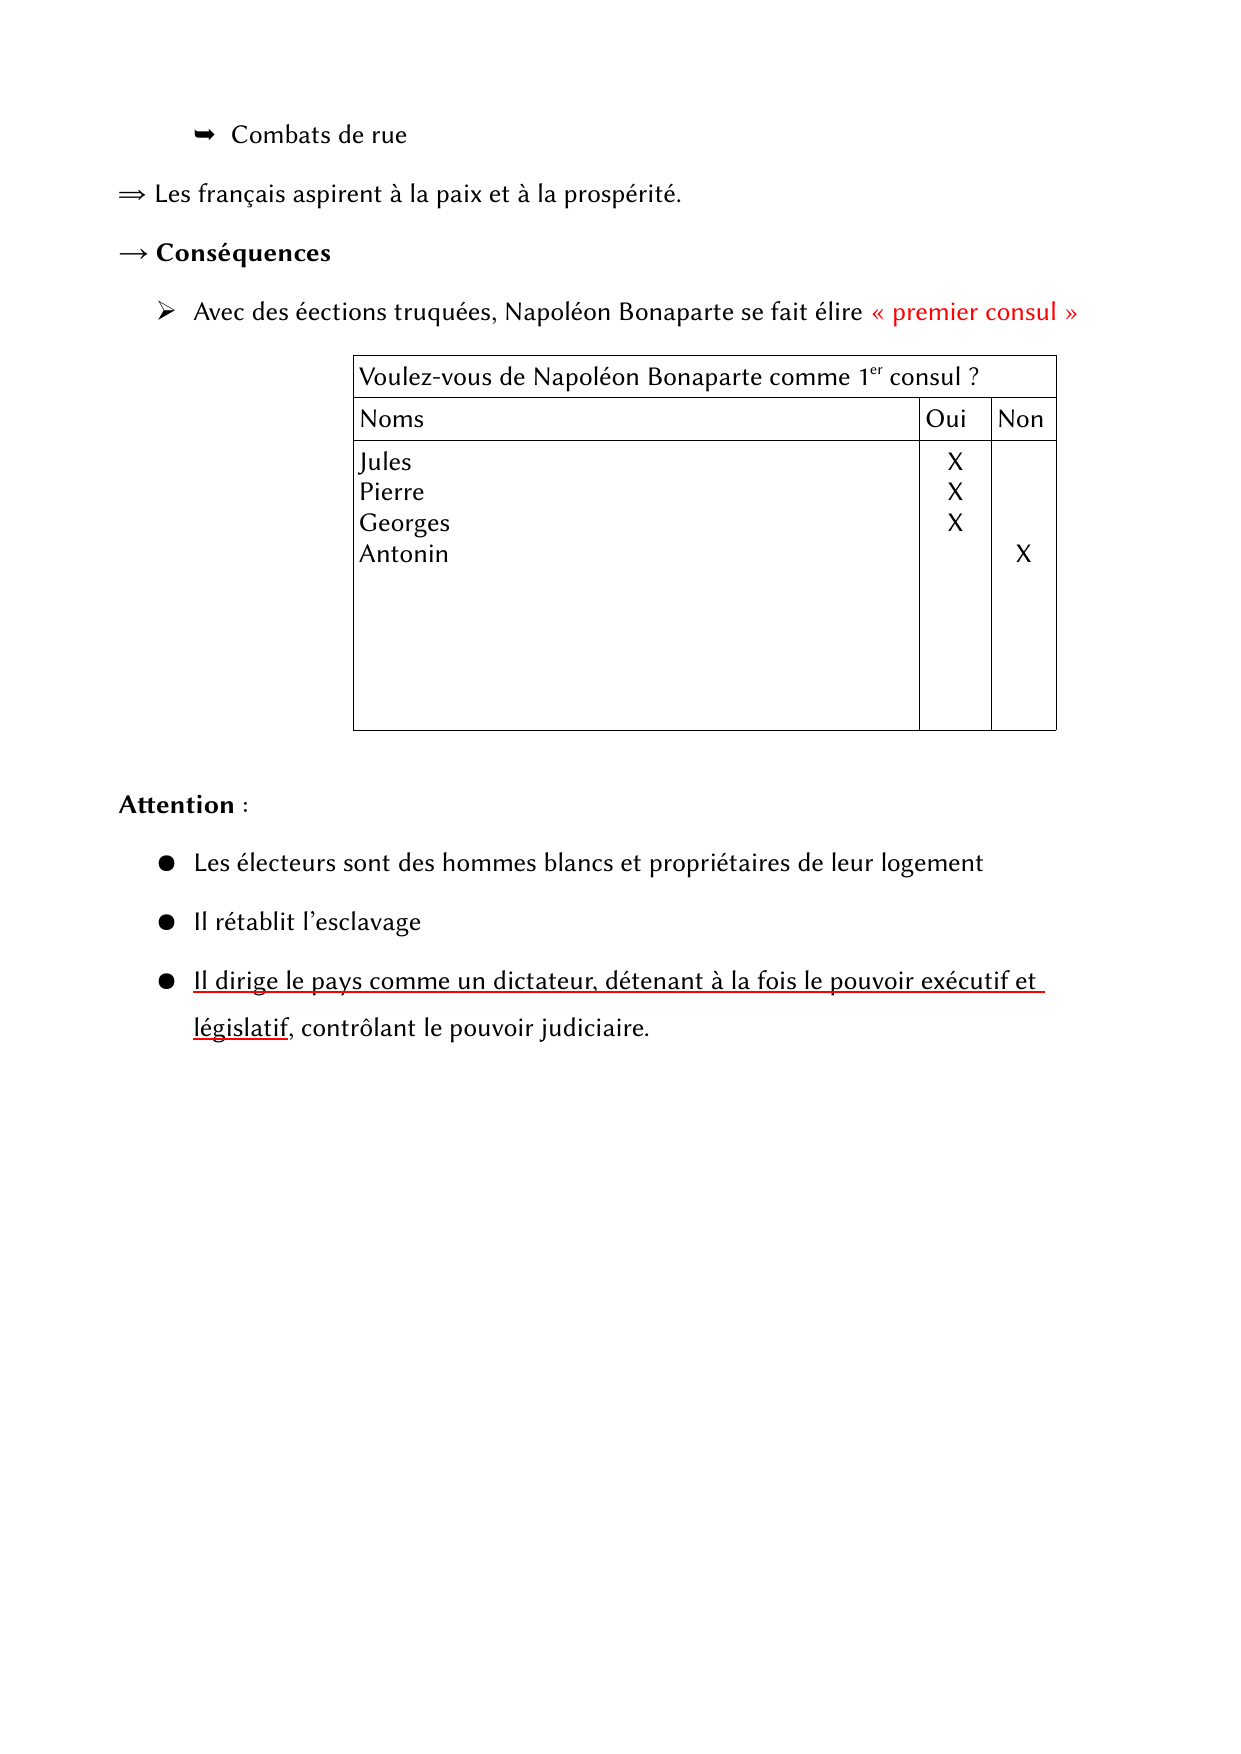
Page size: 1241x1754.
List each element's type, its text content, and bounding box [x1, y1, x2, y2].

list Il dirige le pays comme un dictateur, détenant à la fois le pouvoir exécutif et législatif, contrôlant le pouvoir judiciaire. [156, 965, 1122, 1043]
table_cell X [992, 441, 1056, 730]
table_cell Jules Pierre Georges Antonin [354, 441, 919, 730]
text Attention : [118, 789, 1122, 820]
table_header Voulez-vous de Napoléon Bonaparte comme 1er consul ? [354, 356, 1056, 397]
list Combats de rue [193, 118, 1122, 150]
table_cell Oui [920, 398, 991, 440]
table_cell X X X [920, 441, 991, 730]
table_cell Noms [354, 398, 919, 440]
table_cell Non [992, 398, 1056, 440]
text ⇒ Les français aspirent à la paix et à la prospérité. [118, 178, 1122, 209]
list Les électeurs sont des hommes blancs et propriétaires de leur logement [156, 848, 1122, 878]
list Il rétablit l’esclavage [156, 906, 1122, 937]
list Avec des éections truquées, Napoléon Bonaparte se fait élire « premier consul » [156, 296, 1122, 327]
text → Conséquences [118, 237, 1122, 268]
